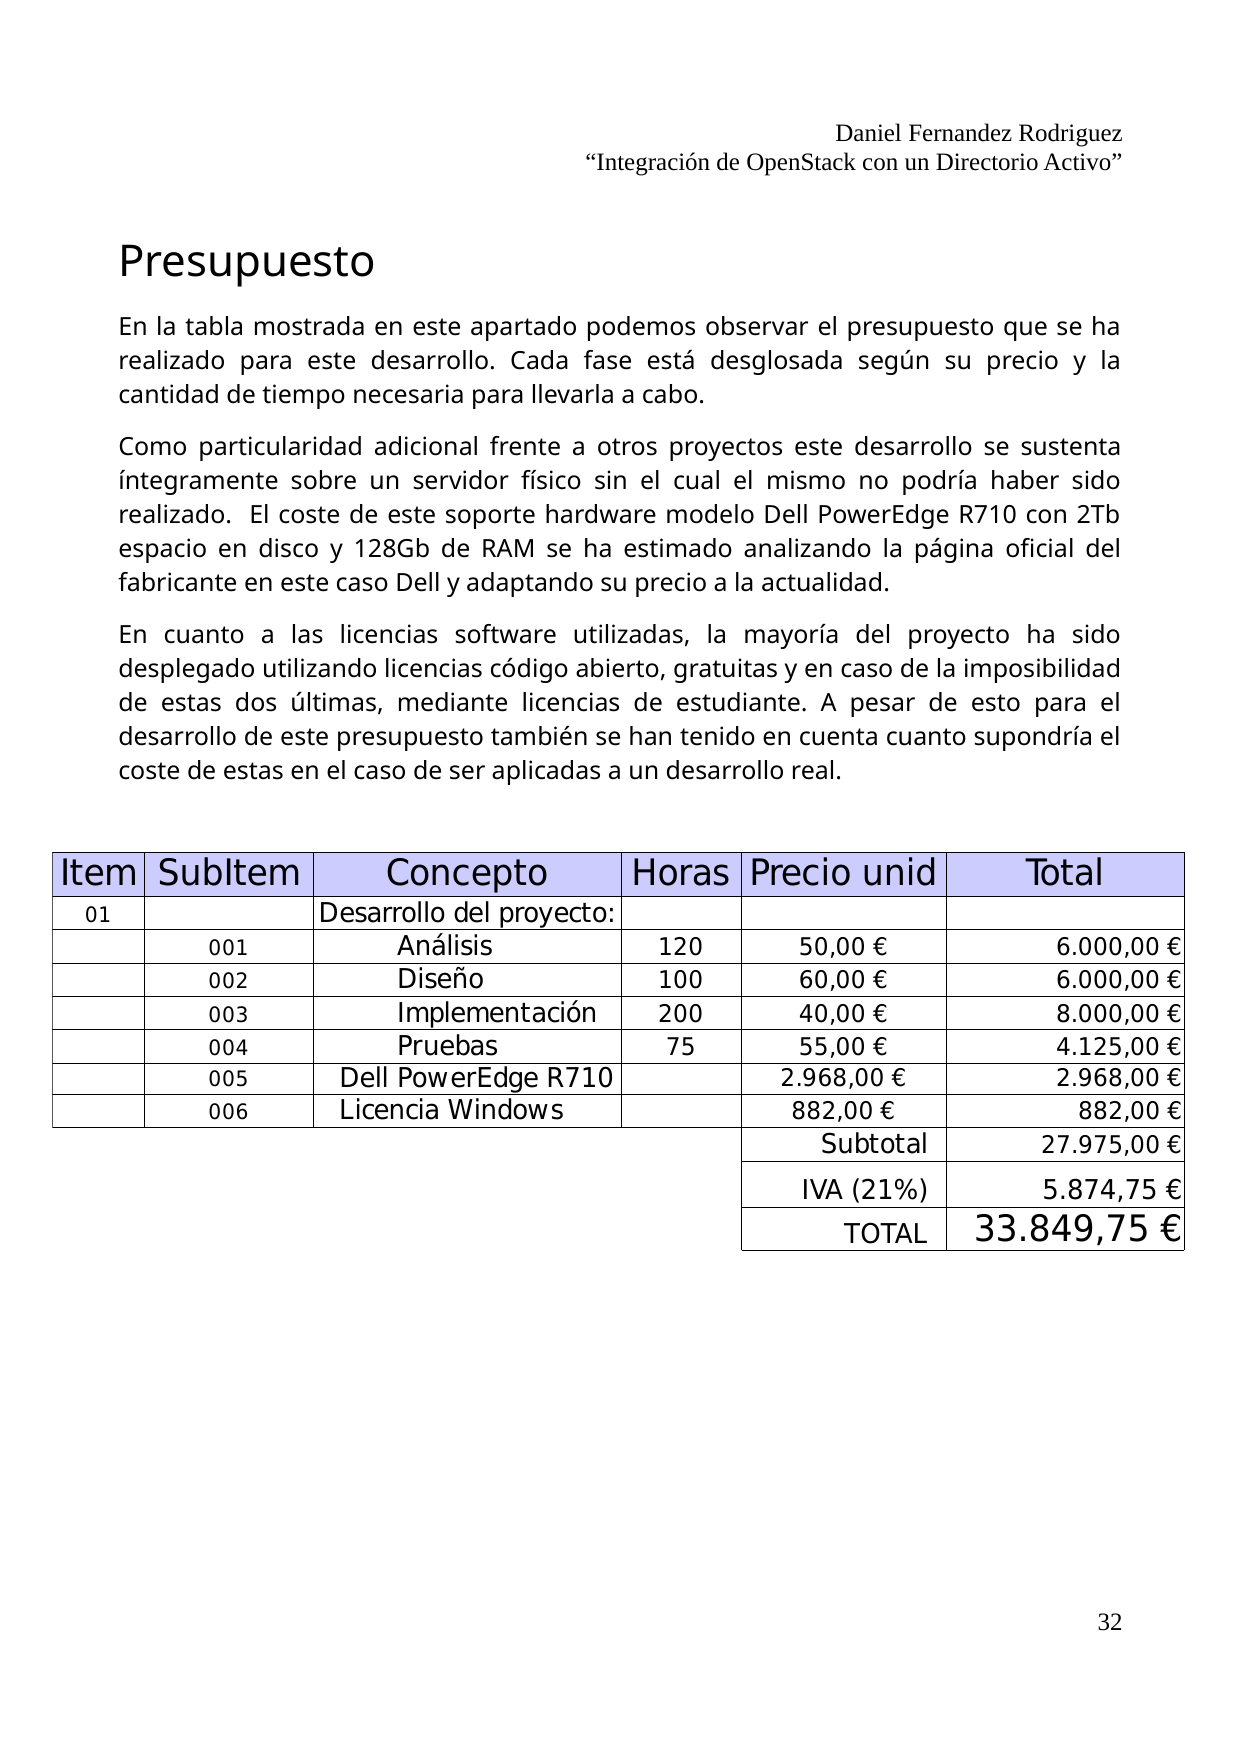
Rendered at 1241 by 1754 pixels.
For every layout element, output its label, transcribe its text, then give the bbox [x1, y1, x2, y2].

text En la tabla mostrada en este apartado podemos observar el presupuesto que se ha realizado para este desarrollo. Cada fase está desglosada según su precio y la cantidad de tiempo necesaria para llevarla a cabo. [118, 308, 1122, 410]
text Como particularidad adicional frente a otros proyectos este desarrollo se sustenta íntegramente sobre un servidor físico sin el cual el mismo no podría haber sido realizado. El coste de este soporte hardware modelo Dell PowerEdge R710 con 2Tb espacio en disco y 128Gb de RAM se ha estimado analizando la página oficial del fabricante en este caso Dell y adaptando su precio a la actualidad. [118, 428, 1122, 599]
subtitle Presupuesto [118, 230, 1122, 290]
text En cuanto a las licencias software utilizadas, la mayoría del proyecto ha sido desplegado utilizando licencias código abierto, gratuitas y en caso de la imposibilidad de estas dos últimas, mediante licencias de estudiante. A pesar de esto para el desarrollo de este presupuesto también se han tenido en cuenta cuanto supondría el coste de estas en el caso de ser aplicadas a un desarrollo real. [118, 617, 1122, 787]
